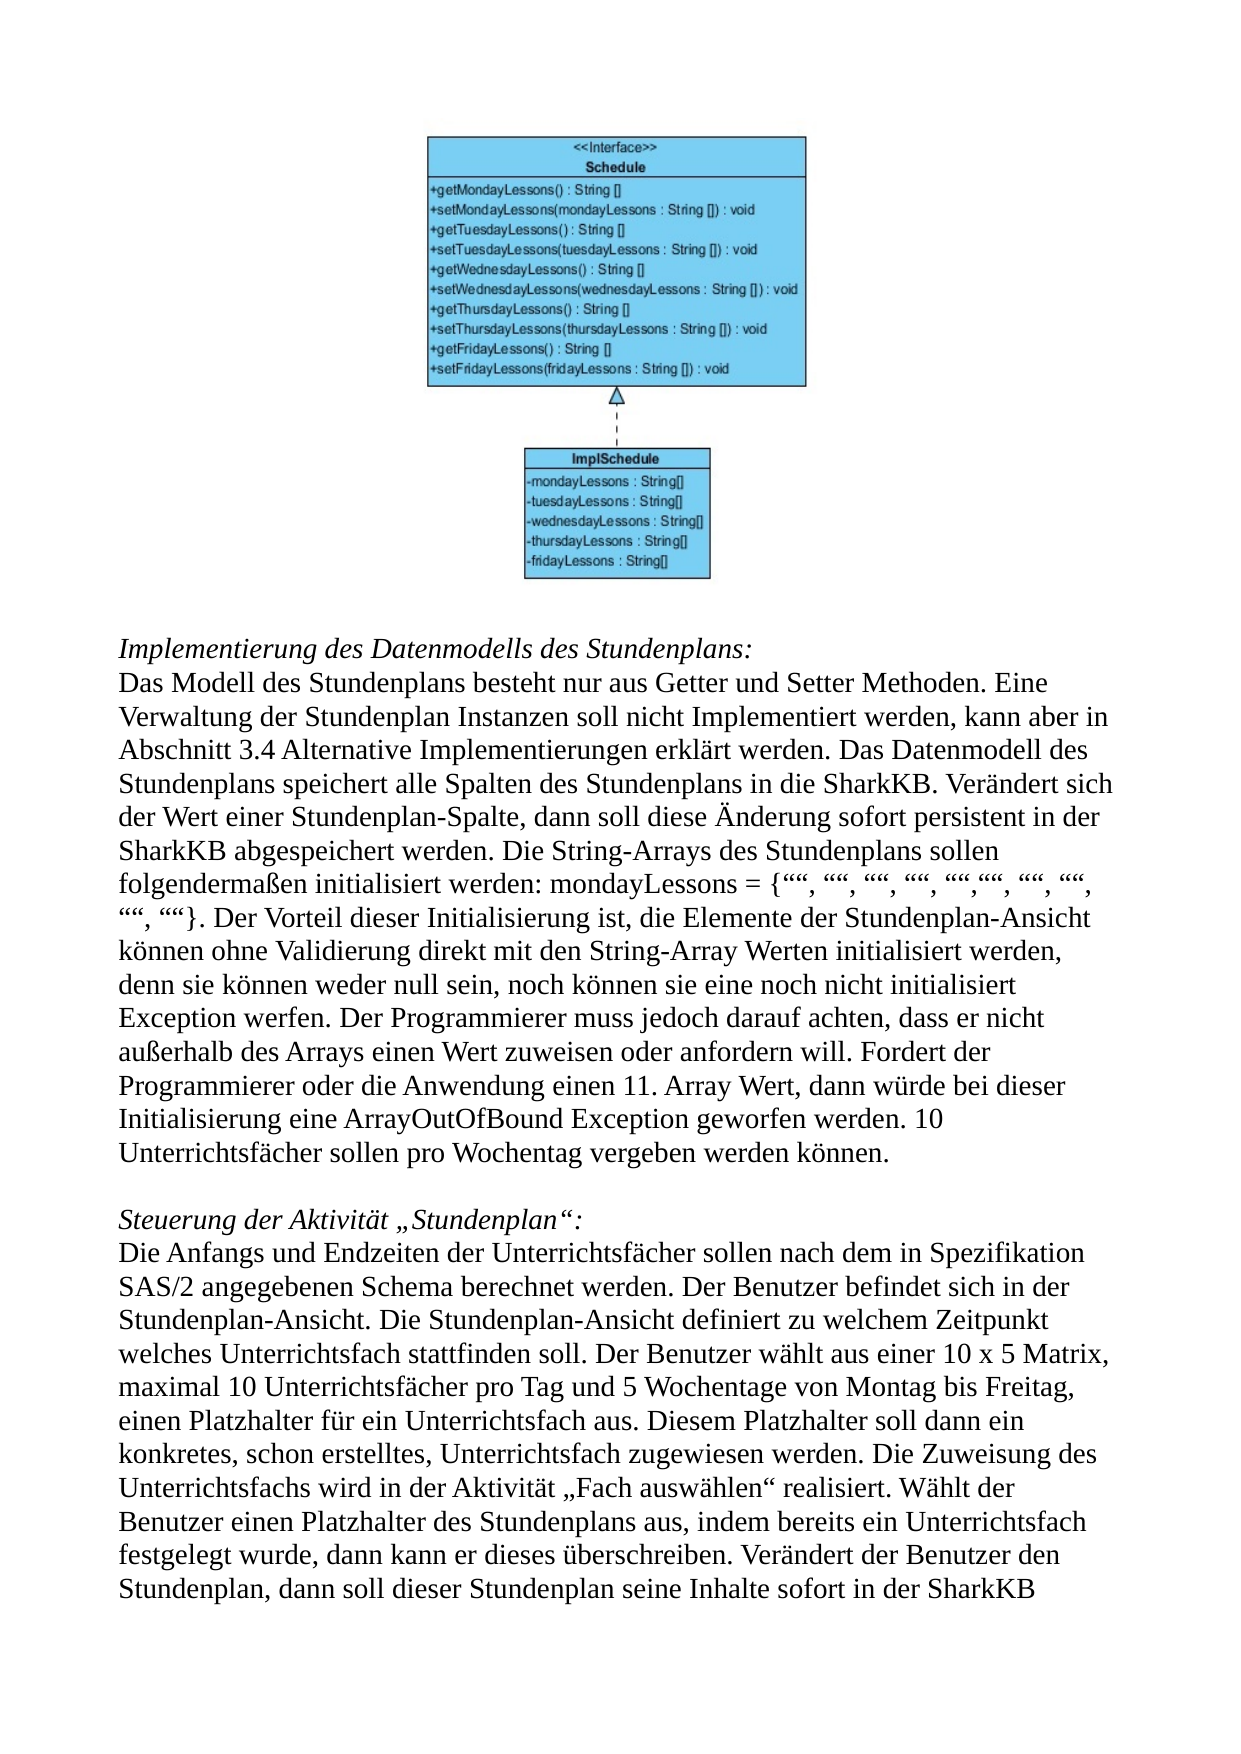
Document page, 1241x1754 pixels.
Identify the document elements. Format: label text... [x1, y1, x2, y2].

text Steuerung der Aktivität „Stundenplan“: [118, 1202, 1122, 1235]
text Die Anfangs und Endzeiten der Unterrichtsfächer sollen nach dem in Spezifikation SAS/2 angegebenen Schema berechnet werden. Der Benutzer befindet sich in der Stundenplan-Ansicht. Die Stundenplan-Ansicht definiert zu welchem Zeitpunkt welches Unterrichtsfach stattfinden soll. Der Benutzer wählt aus einer 10 x 5 Matrix, maximal 10 Unterrichtsfächer pro Tag und 5 Wochentage von Montag bis Freitag, einen Platzhalter für ein Unterrichtsfach aus. Diesem Platzhalter soll dann ein konkretes, schon erstelltes, Unterrichtsfach zugewiesen werden. Die Zuweisung des Unterrichtsfachs wird in der Aktivität „Fach auswählen“ realisiert. Wählt der Benutzer einen Platzhalter des Stundenplans aus, indem bereits ein Unterrichtsfach festgelegt wurde, dann kann er dieses überschreiben. Verändert der Benutzer den Stundenplan, dann soll dieser Stundenplan seine Inhalte sofort in der SharkKB [118, 1235, 1122, 1604]
picture [404, 118, 836, 599]
text Implementierung des Datenmodells des Stundenplans: [118, 632, 1122, 665]
text Das Modell des Stundenplans besteht nur aus Getter und Setter Methoden. Eine Verwaltung der Stundenplan Instanzen soll nicht Implementiert werden, kann aber in Abschnitt 3.4 Alternative Implementierungen erklärt werden. Das Datenmodell des Stundenplans speichert alle Spalten des Stundenplans in die SharkKB. Verändert sich der Wert einer Stundenplan-Spalte, dann soll diese Änderung sofort persistent in der SharkKB abgespeichert werden. Die String-Arrays des Stundenplans sollen folgendermaßen initialisiert werden: mondayLessons = {““, ““, ““, ““, ““,““, ““, ““, ““, ““}. Der Vorteil dieser Initialisierung ist, die Elemente der Stundenplan-Ansicht können ohne Validierung direkt mit den String-Array Werten initialisiert werden, denn sie können weder null sein, noch können sie eine noch nicht initialisiert Exception werfen. Der Programmierer muss jedoch darauf achten, dass er nicht außerhalb des Arrays einen Wert zuweisen oder anfordern will. Fordert der Programmierer oder die Anwendung einen 11. Array Wert, dann würde bei dieser Initialisierung eine ArrayOutOfBound Exception geworfen werden. 10 Unterrichtsfächer sollen pro Wochentag vergeben werden können. [118, 665, 1122, 1168]
